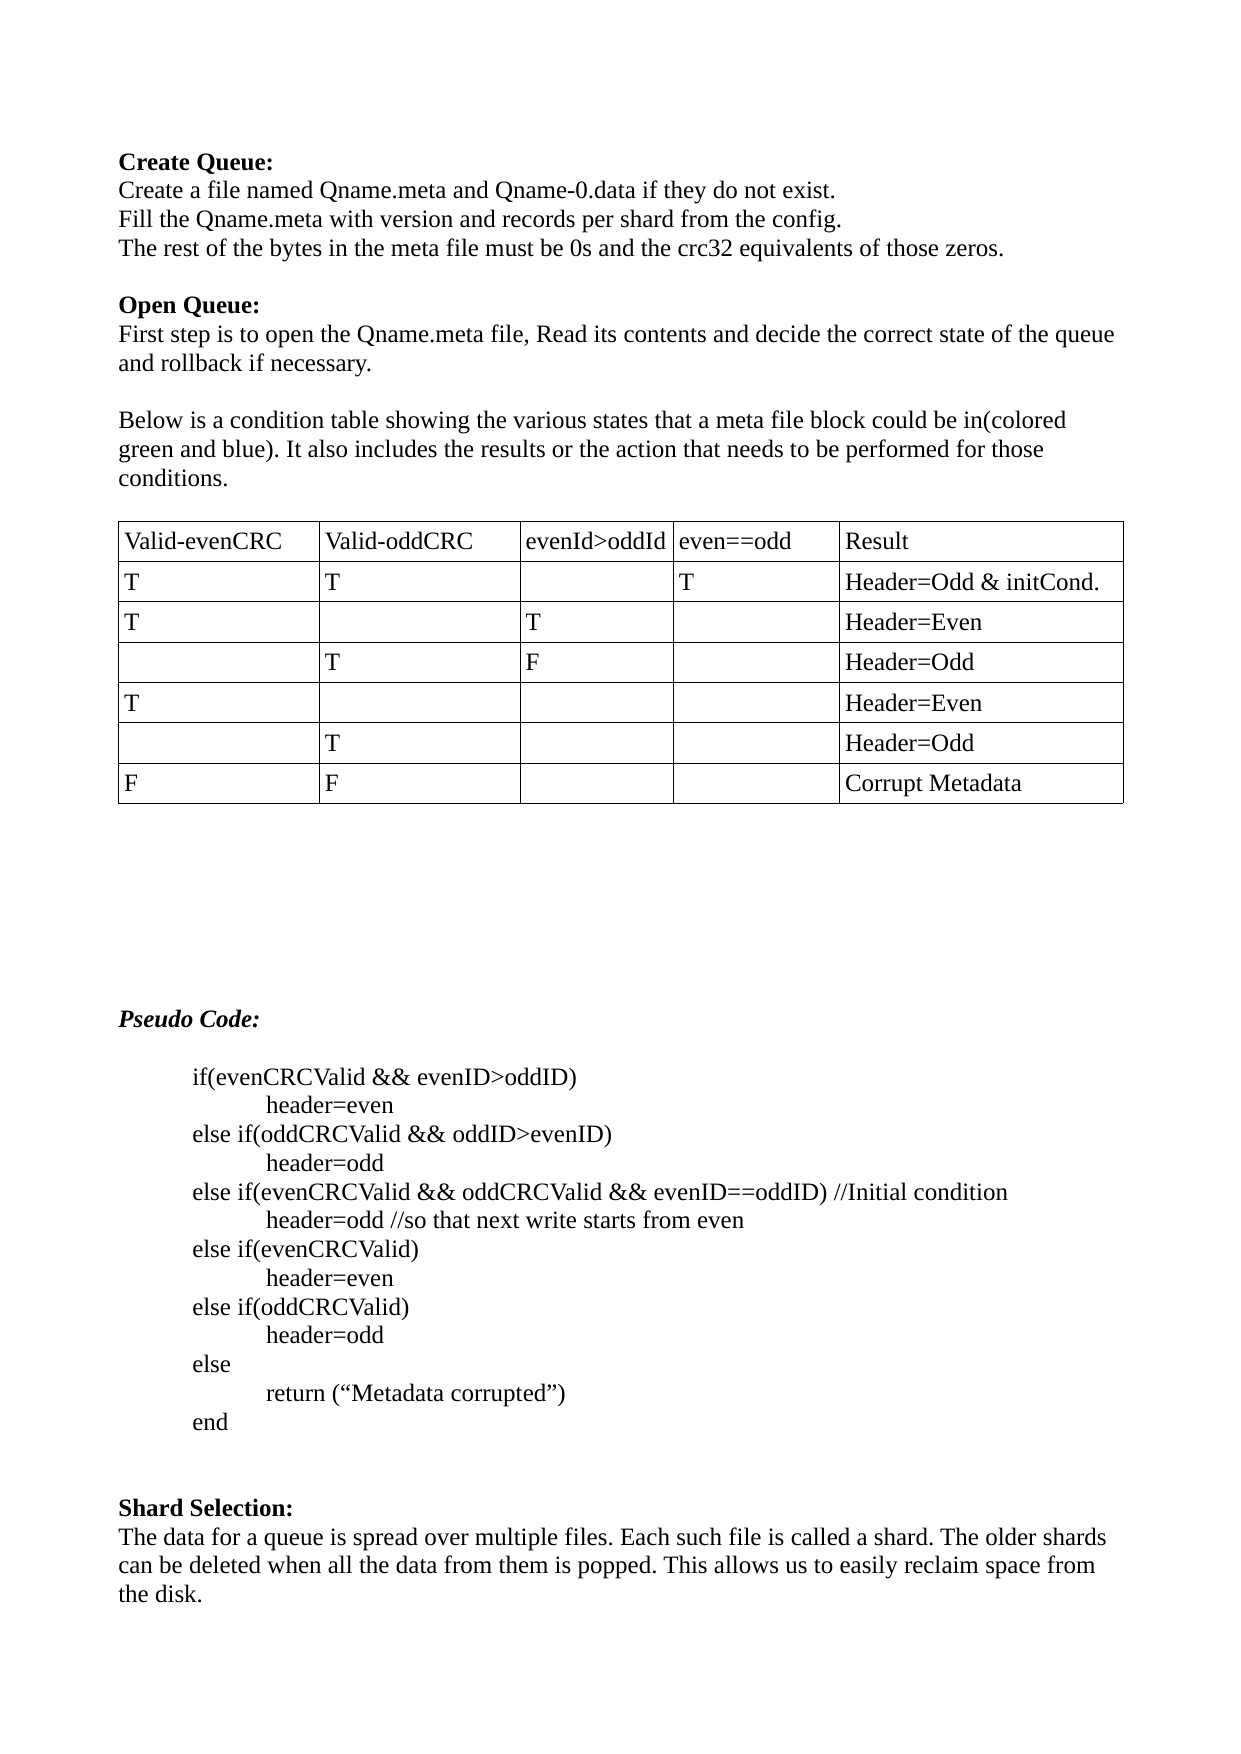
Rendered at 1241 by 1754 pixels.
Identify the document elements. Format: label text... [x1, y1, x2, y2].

table_cell T [119, 683, 319, 722]
table_header Valid-evenCRC [119, 522, 319, 561]
table_cell T [521, 602, 673, 642]
text Create a file named Qname.meta and Qname-0.data if they do not exist. [118, 176, 1122, 204]
table_cell [674, 602, 839, 642]
table_cell T [320, 643, 520, 682]
text Create Queue: [118, 147, 1122, 176]
table_cell T [119, 562, 319, 601]
table_cell Header=Odd [840, 723, 1123, 762]
table_cell [521, 723, 673, 762]
text The data for a queue is spread over multiple files. Each such file is called a shard. The older shards can be deleted when all the data from them is popped. This allows us to easily reclaim space from the disk. [118, 1522, 1122, 1608]
table_cell Header=Odd [840, 643, 1123, 682]
text Fill the Qname.meta with version and records per shard from the config. [118, 204, 1122, 233]
text else if(evenCRCValid && oddCRCValid && evenID==oddID) //Initial condition [118, 1177, 1122, 1205]
text Below is a condition table showing the various states that a meta file block could be in(colored green and blue). It also includes the results or the action that needs to be performed for those conditions. [118, 406, 1122, 492]
text if(evenCRCValid && evenID>oddID) [118, 1062, 1122, 1090]
text Pseudo Code: [118, 1004, 1122, 1033]
table_cell F [320, 764, 520, 803]
text return (“Metadata corrupted”) [118, 1378, 1122, 1407]
text else if(evenCRCValid) [118, 1234, 1122, 1263]
text end [118, 1407, 1122, 1435]
table_cell Header=Even [840, 602, 1123, 642]
text header=odd [118, 1148, 1122, 1177]
table_cell Header=Even [840, 683, 1123, 722]
text First step is to open the Qname.meta file, Read its contents and decide the correct state of the queue and rollback if necessary. [118, 319, 1122, 377]
table_header evenId>oddId [521, 522, 673, 561]
table_cell F [521, 643, 673, 682]
text header=even [118, 1263, 1122, 1292]
table_cell [320, 602, 520, 642]
table_header Result [840, 522, 1123, 561]
table_cell [674, 764, 839, 803]
text else if(oddCRCValid) [118, 1292, 1122, 1320]
table_cell T [320, 723, 520, 762]
table_cell [521, 764, 673, 803]
table_cell T [674, 562, 839, 601]
table_cell [320, 683, 520, 722]
text else [118, 1349, 1122, 1378]
table_cell [674, 643, 839, 682]
text header=odd [118, 1320, 1122, 1349]
table_cell Header=Odd & initCond. [840, 562, 1123, 601]
text else if(oddCRCValid && oddID>evenID) [118, 1119, 1122, 1148]
table_cell [119, 643, 319, 682]
text header=odd //so that next write starts from even [118, 1205, 1122, 1234]
table_header Valid-oddCRC [320, 522, 520, 561]
table_cell T [320, 562, 520, 601]
table_cell [521, 683, 673, 722]
table_cell F [119, 764, 319, 803]
text Shard Selection: [118, 1493, 1122, 1522]
table_cell [119, 723, 319, 762]
text The rest of the bytes in the meta file must be 0s and the crc32 equivalents of those zeros. [118, 233, 1122, 262]
table_cell [674, 723, 839, 762]
table_cell Corrupt Metadata [840, 764, 1123, 803]
text Open Queue: [118, 291, 1122, 319]
table_header even==odd [674, 522, 839, 561]
text header=even [118, 1090, 1122, 1119]
table_cell [521, 562, 673, 601]
table_cell [674, 683, 839, 722]
table_cell T [119, 602, 319, 642]
